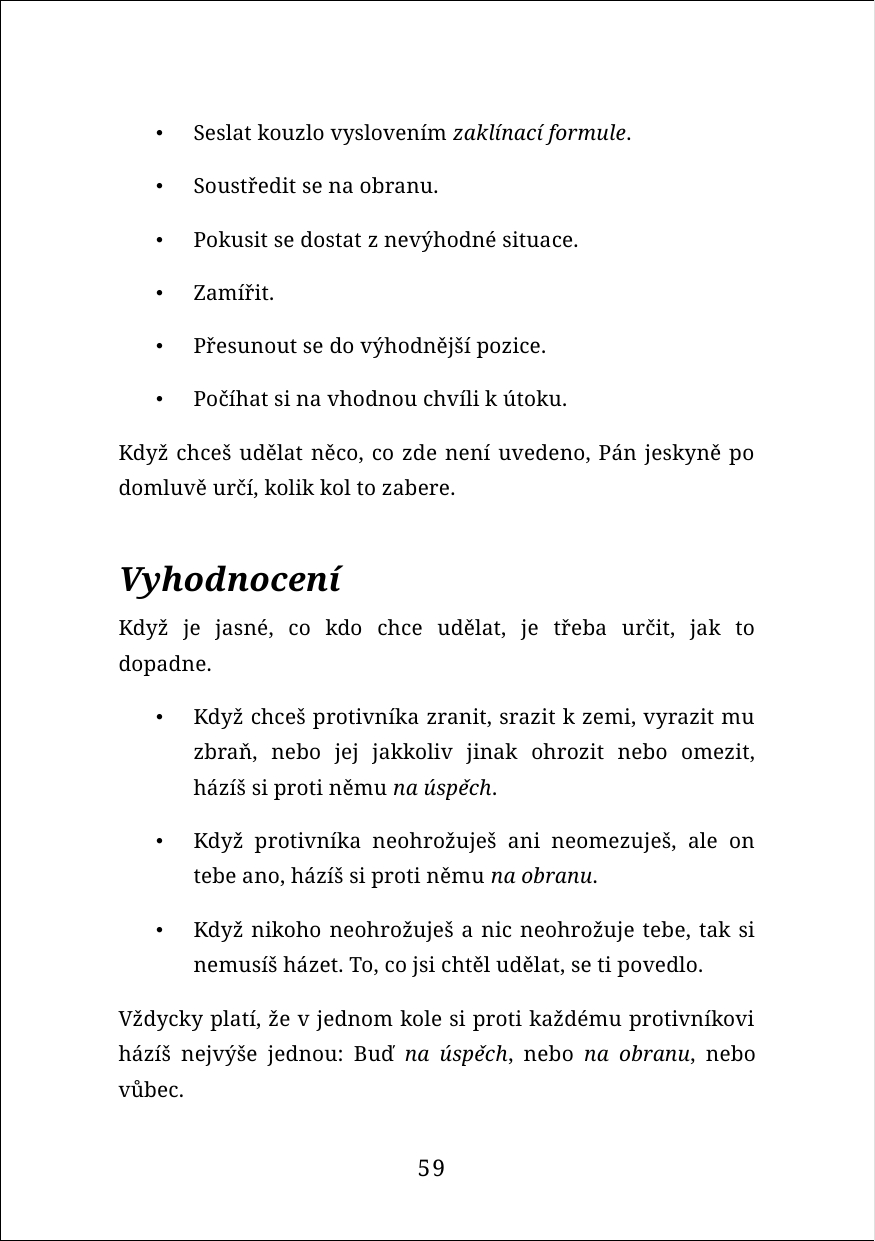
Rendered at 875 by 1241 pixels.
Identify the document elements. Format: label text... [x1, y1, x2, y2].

list Soustředit se na obranu. [156, 171, 756, 200]
list Když chceš protivníka zranit, srazit k zemi, vyrazit mu zbraň, nebo jej jakkoliv jinak ohrozit nebo omezit, házíš si proti němu na úspěch. [156, 702, 756, 801]
list Když protivníka neohrožuješ ani neomezuješ, ale on tebe ano, házíš si proti němu na obranu. [156, 826, 756, 890]
list Přesunout se do výhodnější pozice. [156, 331, 756, 359]
text Vždycky platí, že v jednom kole si proti každému protivníkovi házíš nejvýše jednou: Buď na úspěch, nebo na obranu, nebo vůbec. [118, 1004, 756, 1103]
subtitle Vyhodnocení [118, 556, 756, 601]
list Když nikoho neohrožuješ a nic neohrožuje tebe, tak si nemusíš házet. To, co jsi chtěl udělat, se ti povedlo. [156, 915, 756, 979]
list Pokusit se dostat z nevýhodné situace. [156, 225, 756, 253]
list Zamířit. [156, 278, 756, 306]
text Když chceš udělat něco, co zde není uvedeno, Pán jeskyně po domluvě určí, kolik kol to zabere. [118, 438, 756, 502]
list Seslat kouzlo vyslovením zaklínací formule. [156, 118, 756, 147]
text Když je jasné, co kdo chce udělat, je třeba určit, jak to dopadne. [118, 613, 756, 677]
list Počíhat si na vhodnou chvíli k útoku. [156, 384, 756, 413]
